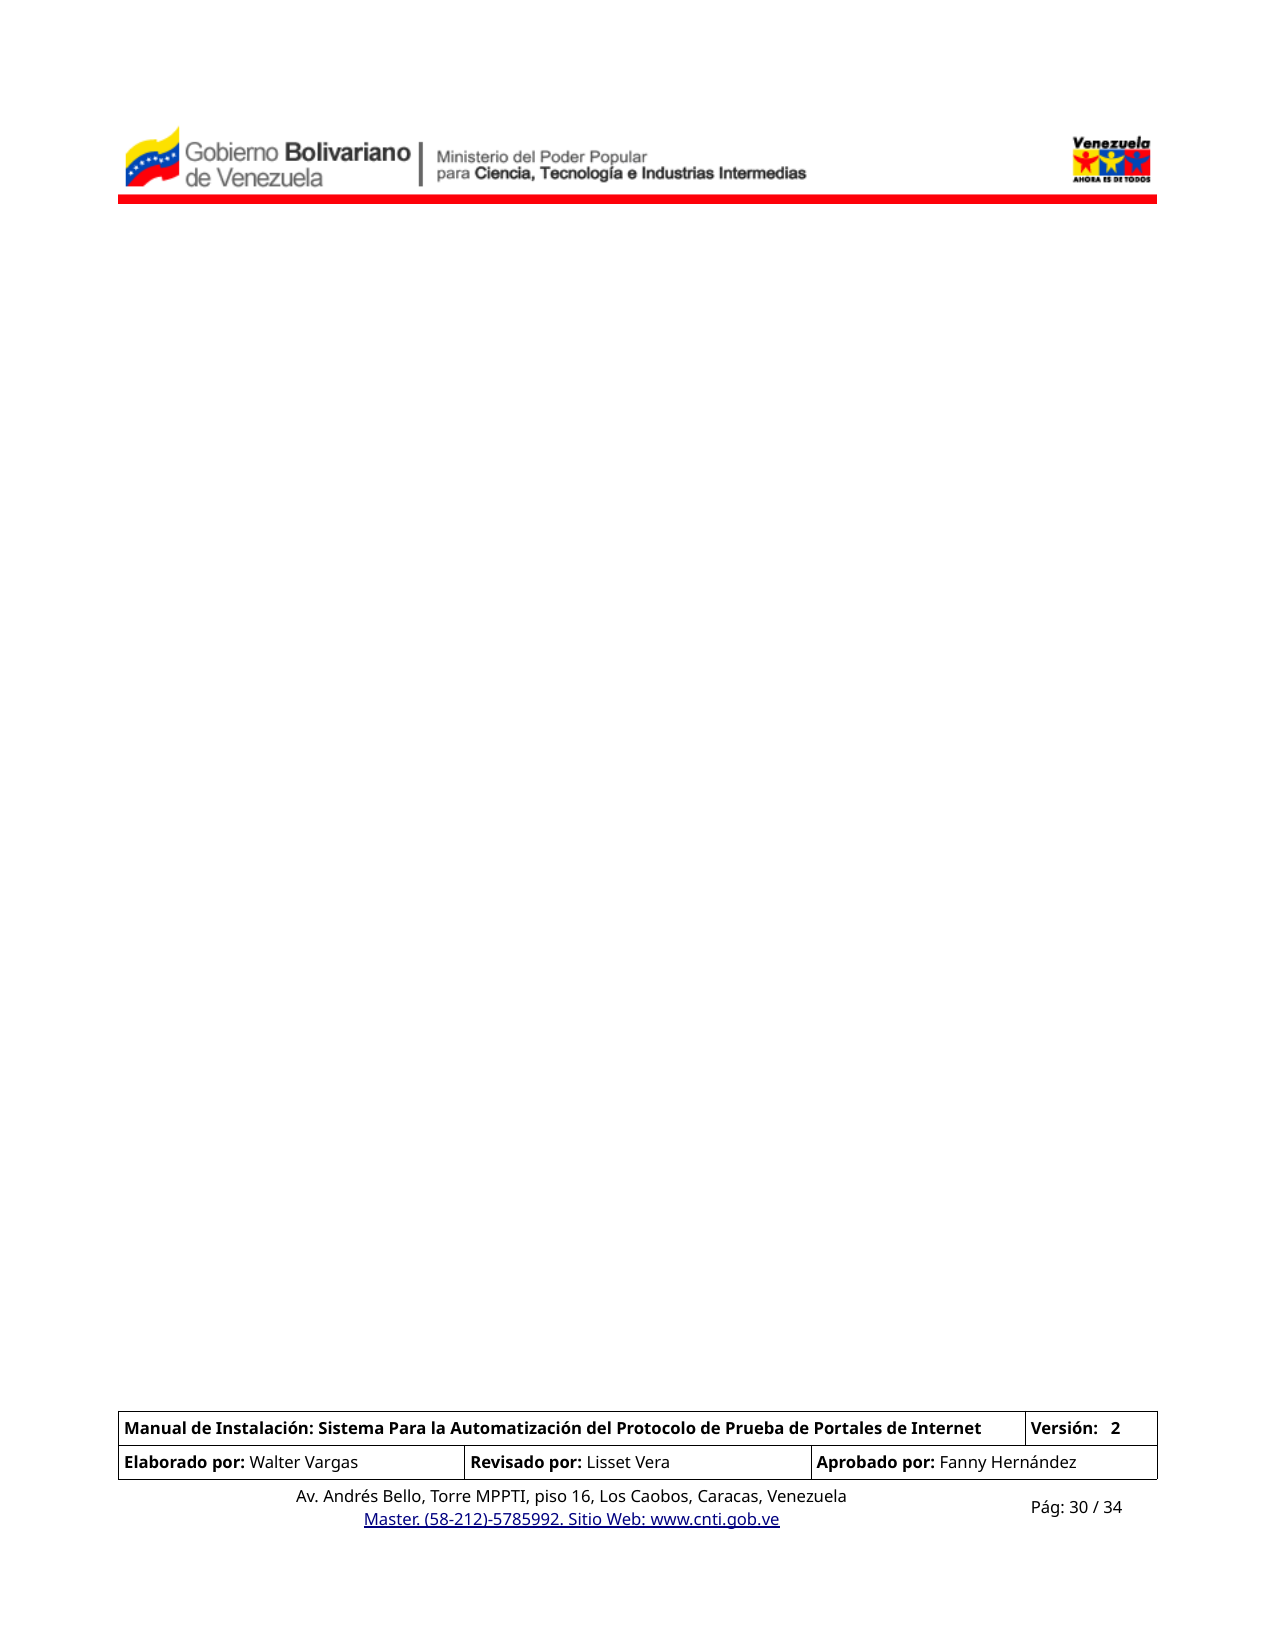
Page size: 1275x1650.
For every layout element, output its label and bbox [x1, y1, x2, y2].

picture [118, 118, 1157, 204]
